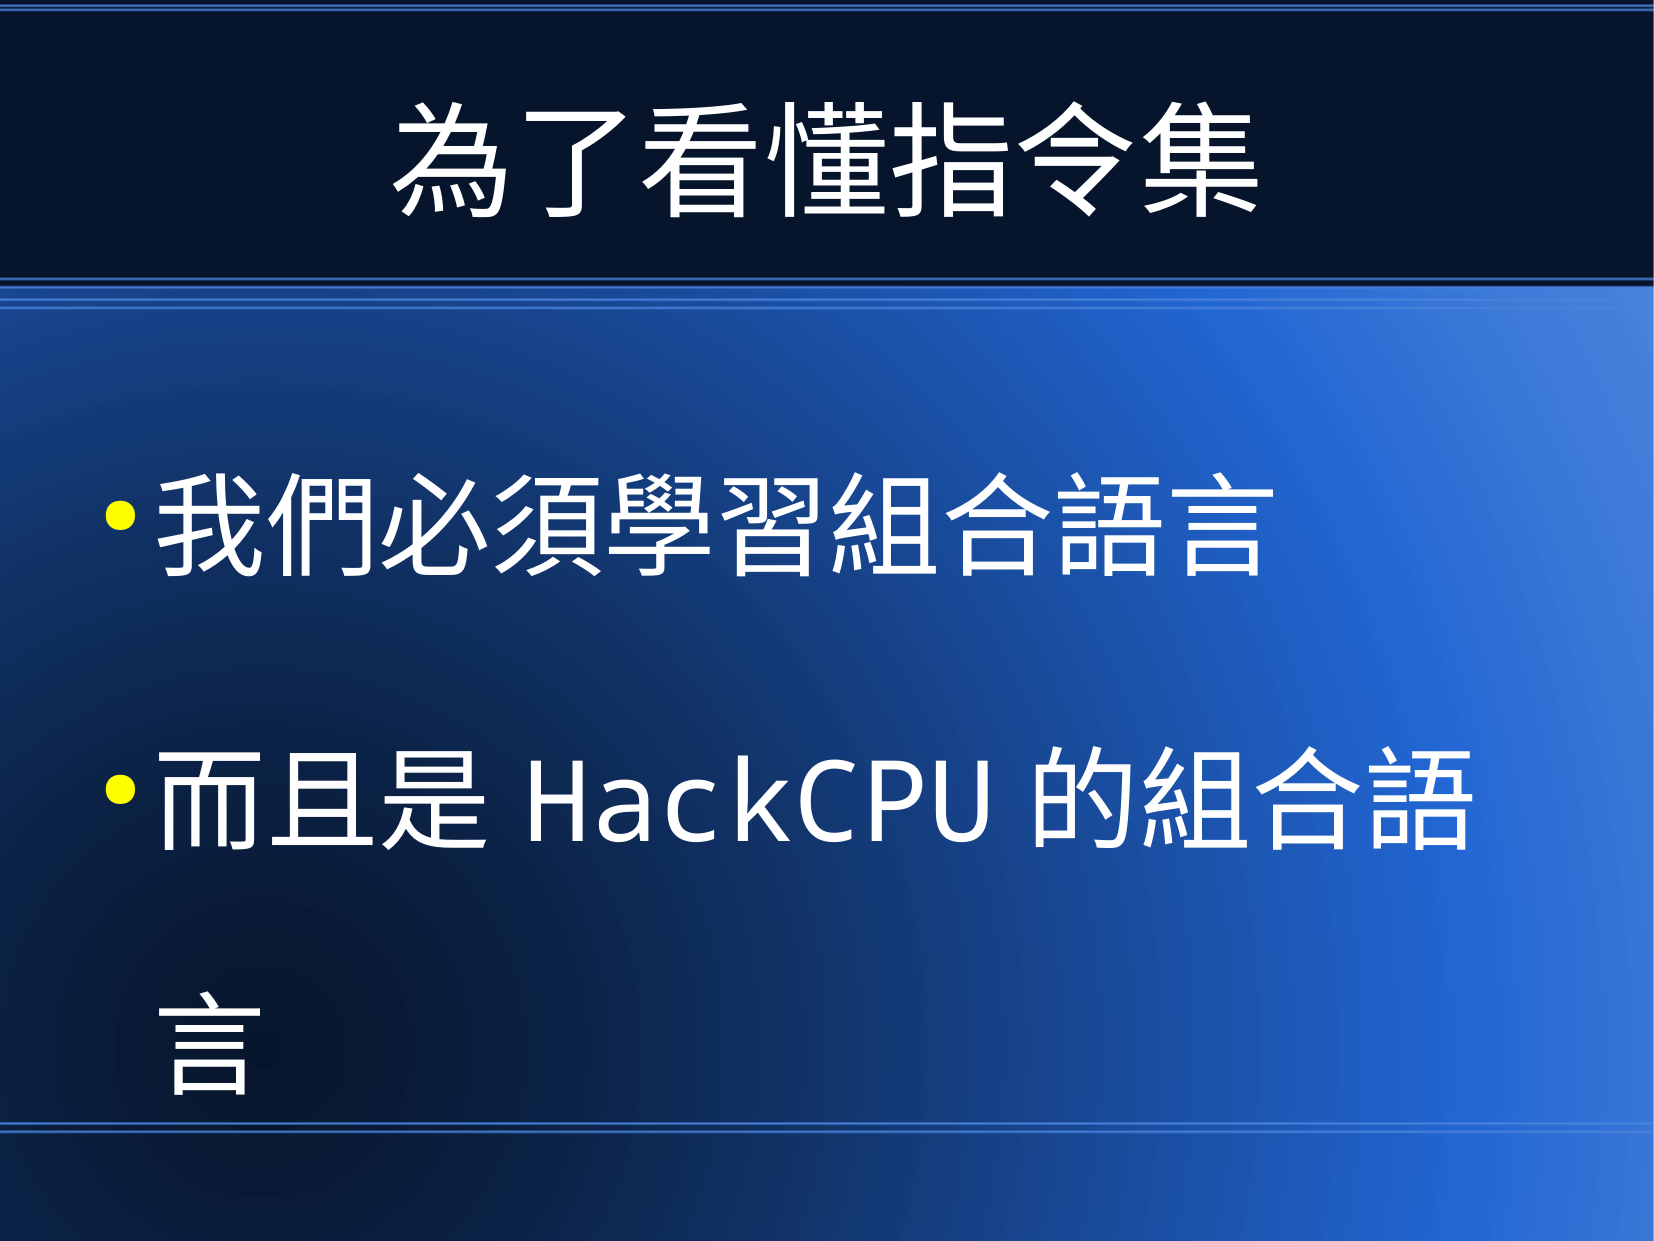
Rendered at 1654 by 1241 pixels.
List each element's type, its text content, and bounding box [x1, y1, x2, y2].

title 為了看懂指令集 [82, 49, 1571, 257]
picture [0, 0, 1654, 1241]
list 我們必須學習組合語言 而且是HackCPU的組合語言 [82, 355, 1571, 1241]
